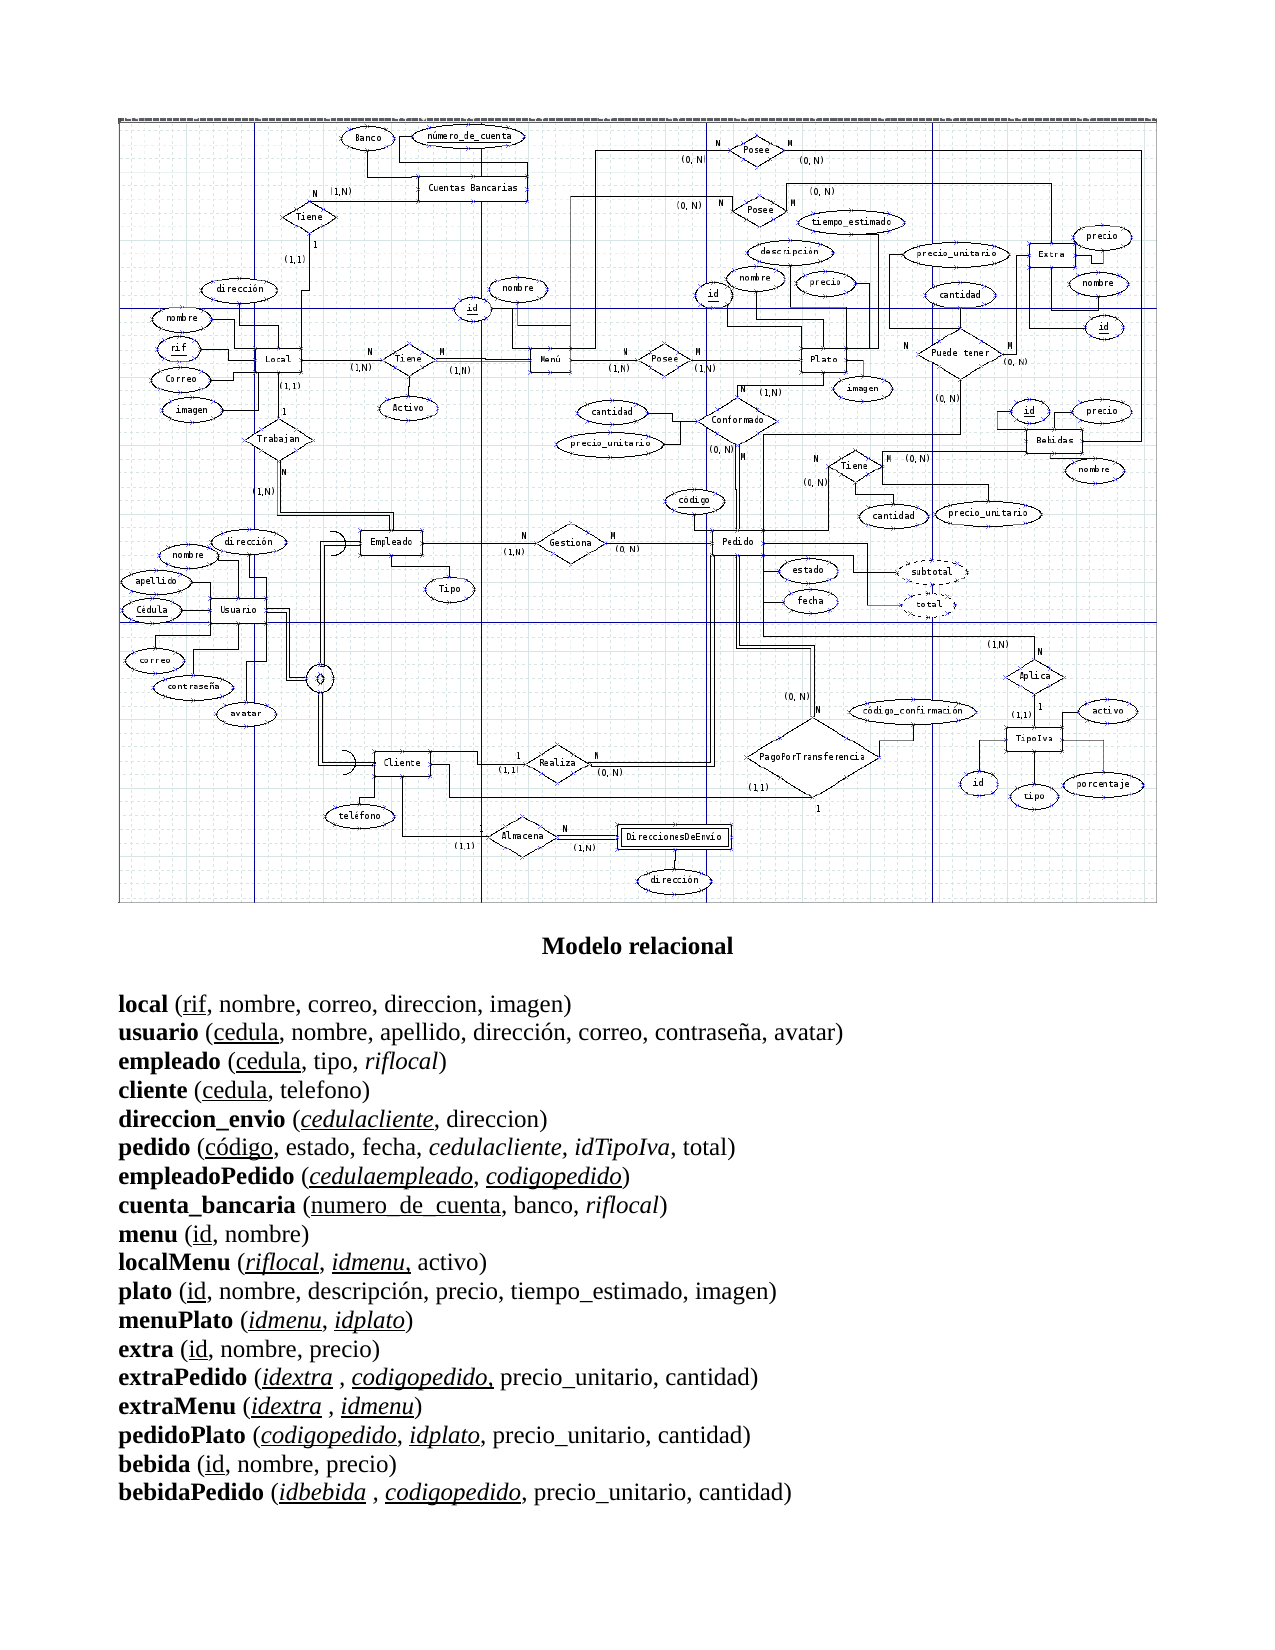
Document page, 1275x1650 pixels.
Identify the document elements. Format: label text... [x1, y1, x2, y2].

text extra (id, nombre, precio) [118, 1334, 1157, 1362]
text localMenu (riflocal, idmenu, activo) [118, 1247, 1157, 1276]
text usuario (cedula, nombre, apellido, dirección, correo, contraseña, avatar) [118, 1017, 1157, 1046]
text menuPlato (idmenu, idplato) [118, 1305, 1157, 1334]
text direccion_envio (cedulacliente, direccion) [118, 1104, 1157, 1132]
picture [118, 118, 1157, 903]
text bebidaPedido (idbebida , codigopedido, precio_unitario, cantidad) [118, 1477, 1157, 1506]
text plato (id, nombre, descripción, precio, tiempo_estimado, imagen) [118, 1276, 1157, 1305]
text bebida (id, nombre, precio) [118, 1449, 1157, 1477]
text pedido (código, estado, fecha, cedulacliente, idTipoIva, total) [118, 1132, 1157, 1161]
text local (rif, nombre, correo, direccion, imagen) [118, 989, 1157, 1017]
text Modelo relacional [118, 931, 1157, 960]
text extraPedido (idextra , codigopedido, precio_unitario, cantidad) [118, 1362, 1157, 1391]
text pedidoPlato (codigopedido, idplato, precio_unitario, cantidad) [118, 1420, 1157, 1449]
text menu (id, nombre) [118, 1219, 1157, 1247]
text empleado (cedula, tipo, riflocal) [118, 1046, 1157, 1075]
text cuenta_bancaria (numero_de_cuenta, banco, riflocal) [118, 1190, 1157, 1219]
text cliente (cedula, telefono) [118, 1075, 1157, 1104]
text extraMenu (idextra , idmenu) [118, 1391, 1157, 1420]
text empleadoPedido (cedulaempleado, codigopedido) [118, 1161, 1157, 1190]
